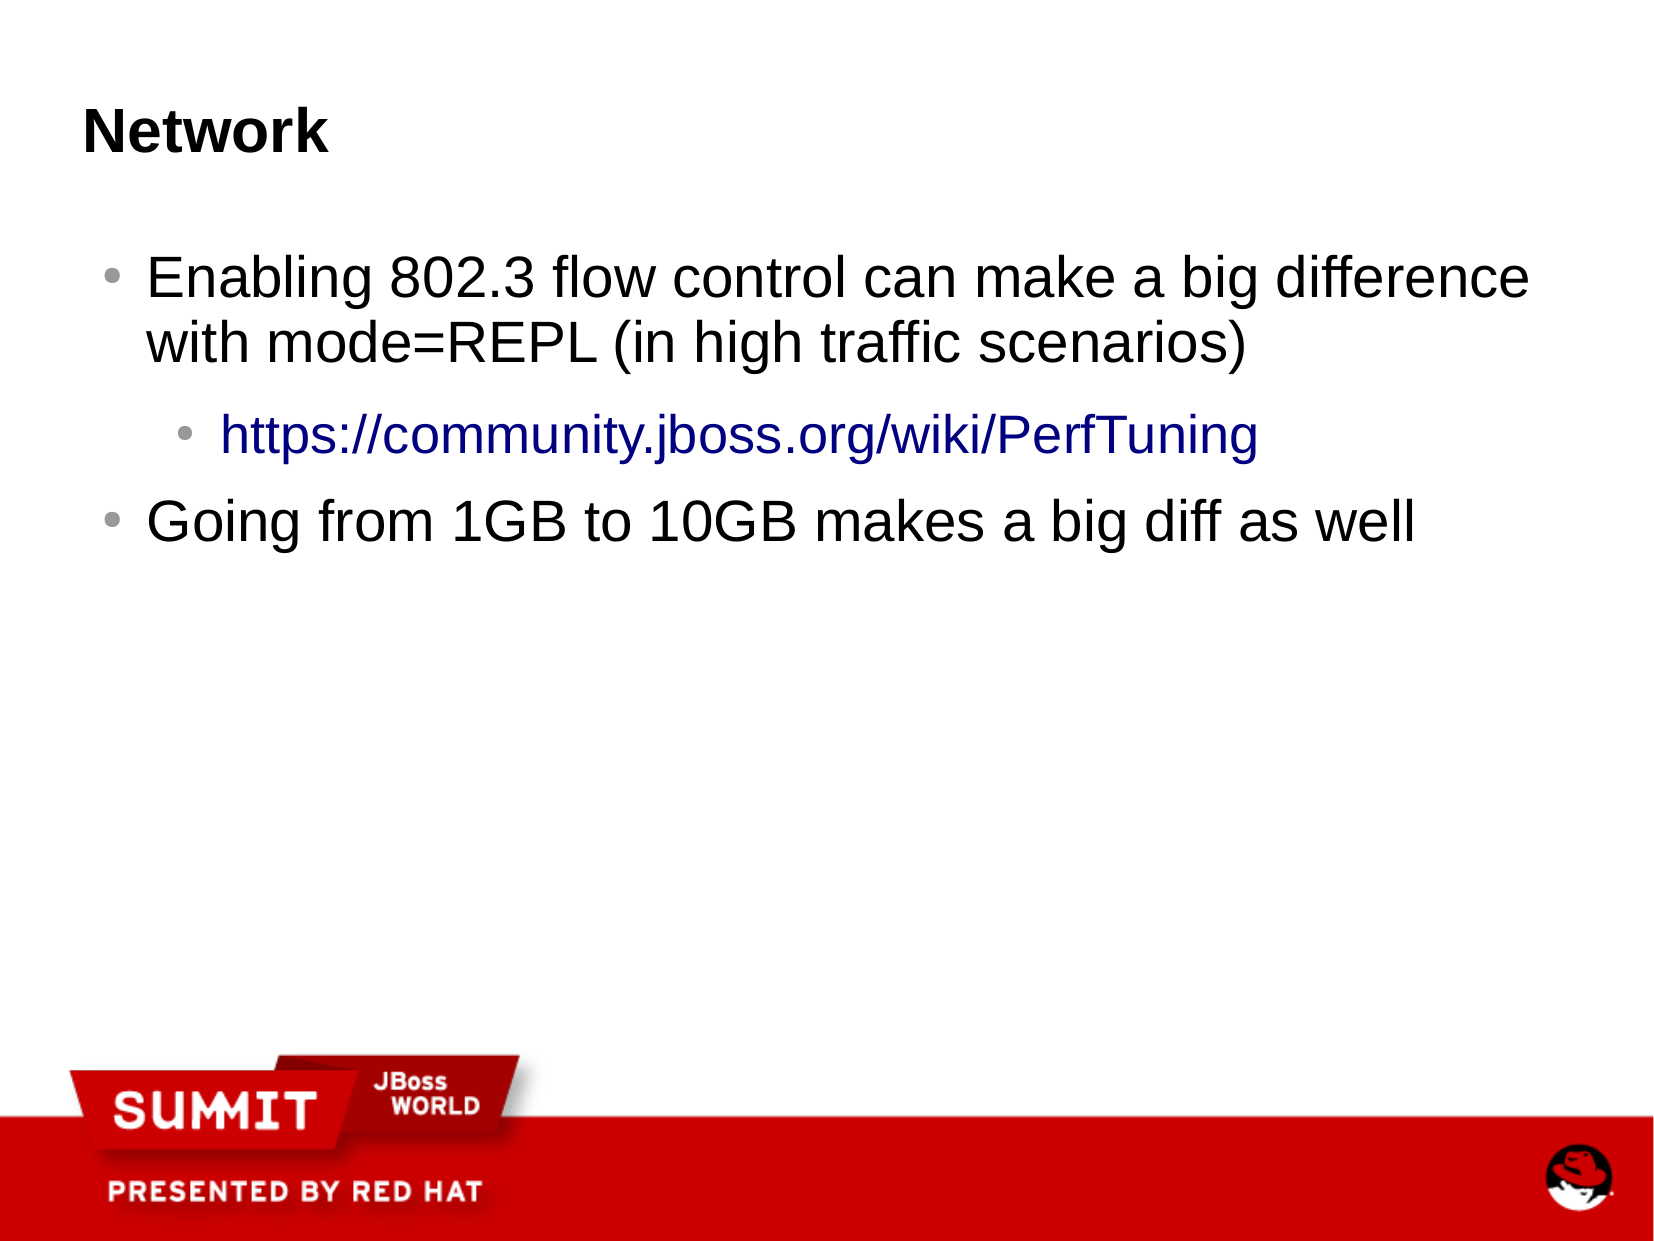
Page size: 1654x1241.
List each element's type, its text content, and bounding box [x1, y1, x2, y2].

picture [0, 1043, 1654, 1241]
title Network [82, 37, 1571, 226]
list Enabling 802.3 flow control can make a big difference with mode=REPL (in high traffic scenarios) https://community.jboss.org/wiki/PerfTuning Going from 1GB to 10GB makes a big diff as well [86, 244, 1576, 1039]
